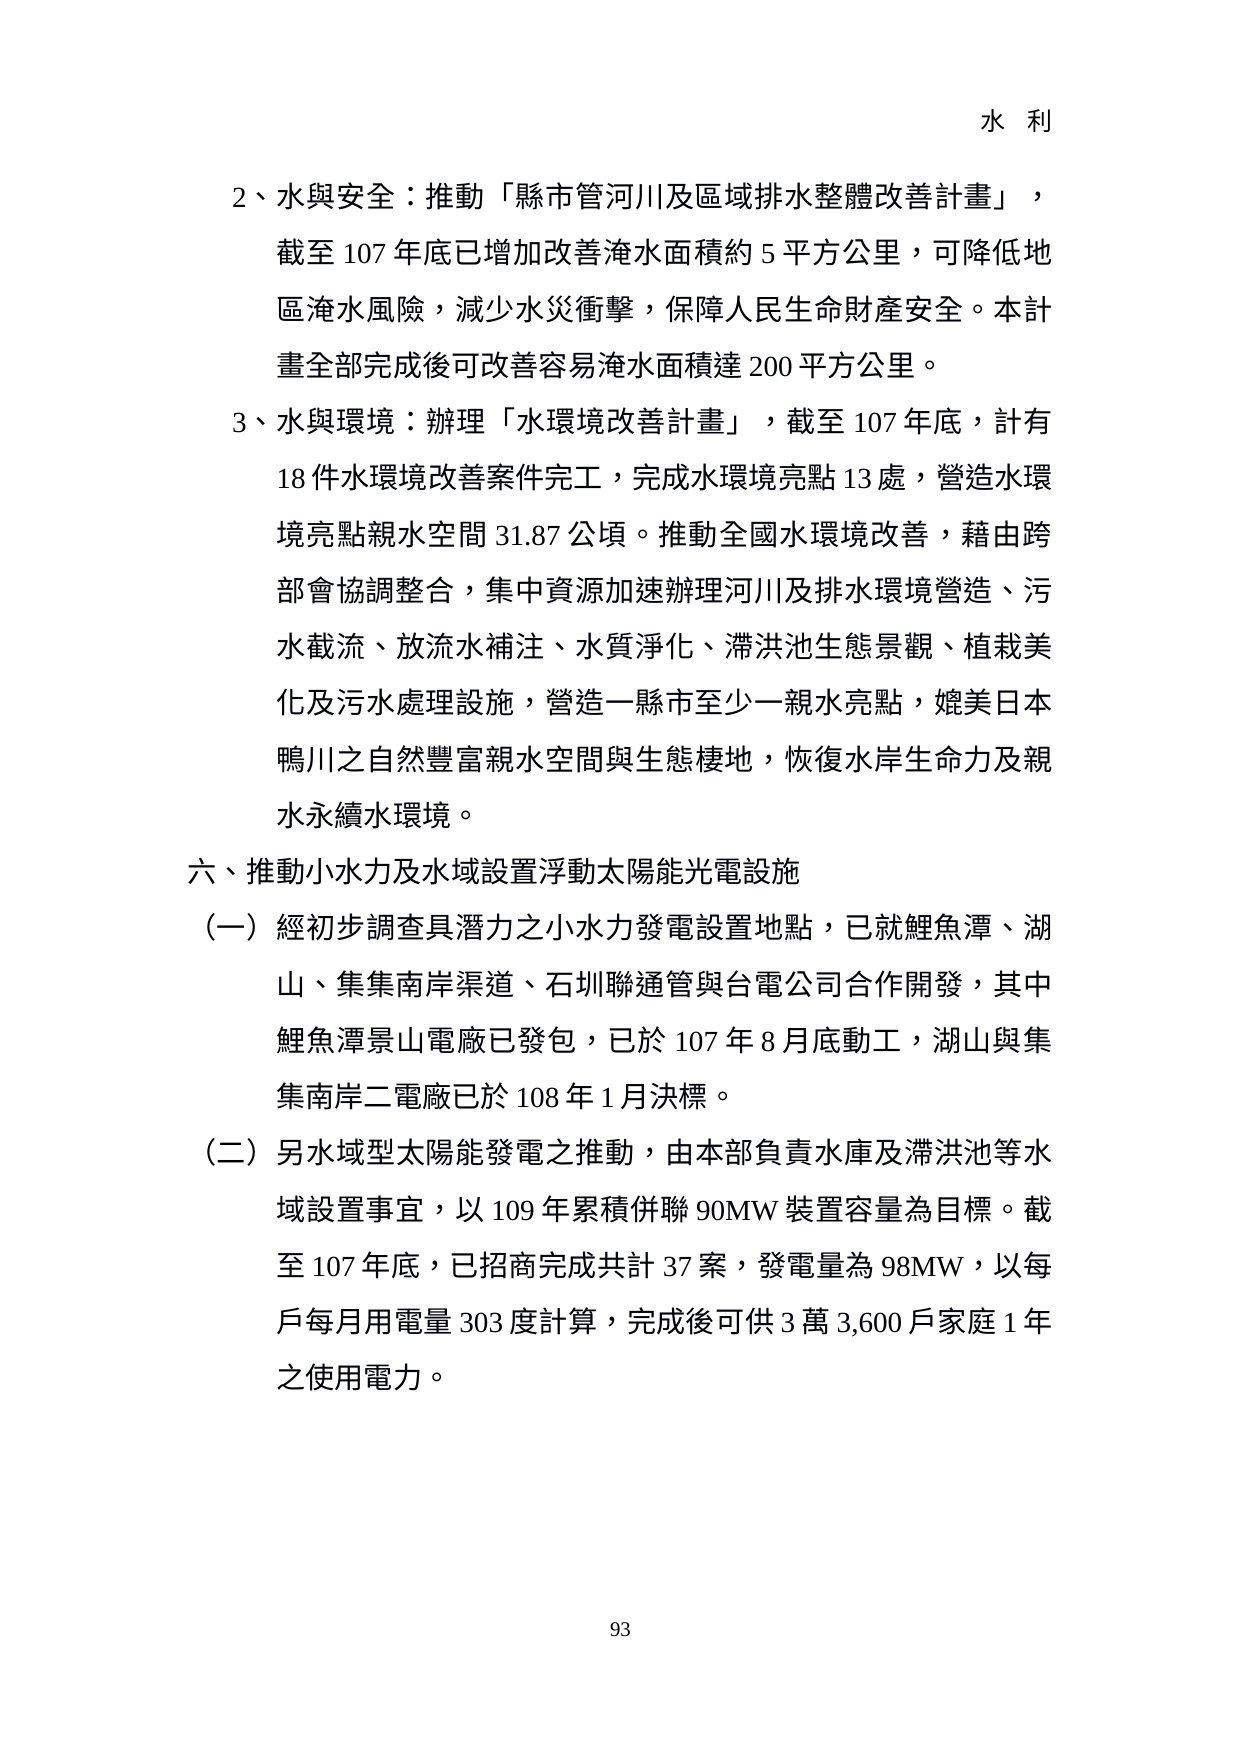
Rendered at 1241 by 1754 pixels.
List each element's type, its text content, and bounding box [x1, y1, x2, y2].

list 經初步調查具潛力之小水力發電設置地點，已就鯉魚潭、湖山、集集南岸渠道、石圳聯通管與台電公司合作開發，其中鯉魚潭景山電廠已發包，已於107年8月底動工，湖山與集集南岸二電廠已於108年1月決標。 [187, 894, 1053, 1119]
list 水與安全：推動「縣市管河川及區域排水整體改善計畫」，截至107年底已增加改善淹水面積約5平方公里，可降低地區淹水風險，減少水災衝擊，保障人民生命財產安全。本計畫全部完成後可改善容易淹水面積達200平方公里。 [232, 162, 1053, 387]
list 水與環境：辦理「水環境改善計畫」，截至107年底，計有18件水環境改善案件完工，完成水環境亮點13處，營造水環境亮點親水空間31.87公頃。推動全國水環境改善，藉由跨部會協調整合，集中資源加速辦理河川及排水環境營造、污水截流、放流水補注、水質淨化、滯洪池生態景觀、植栽美化及污水處理設施，營造一縣市至少一親水亮點，媲美日本鴨川之自然豐富親水空間與生態棲地，恢復水岸生命力及親水永續水環境。 [232, 387, 1053, 837]
list 另水域型太陽能發電之推動，由本部負責水庫及滯洪池等水域設置事宜，以109年累積併聯90MW裝置容量為目標。截至107年底，已招商完成共計37案，發電量為98MW，以每戶每月用電量303度計算，完成後可供3萬3,600戶家庭1年之使用電力。 [187, 1119, 1053, 1400]
list 推動小水力及水域設置浮動太陽能光電設施 [187, 837, 1053, 894]
